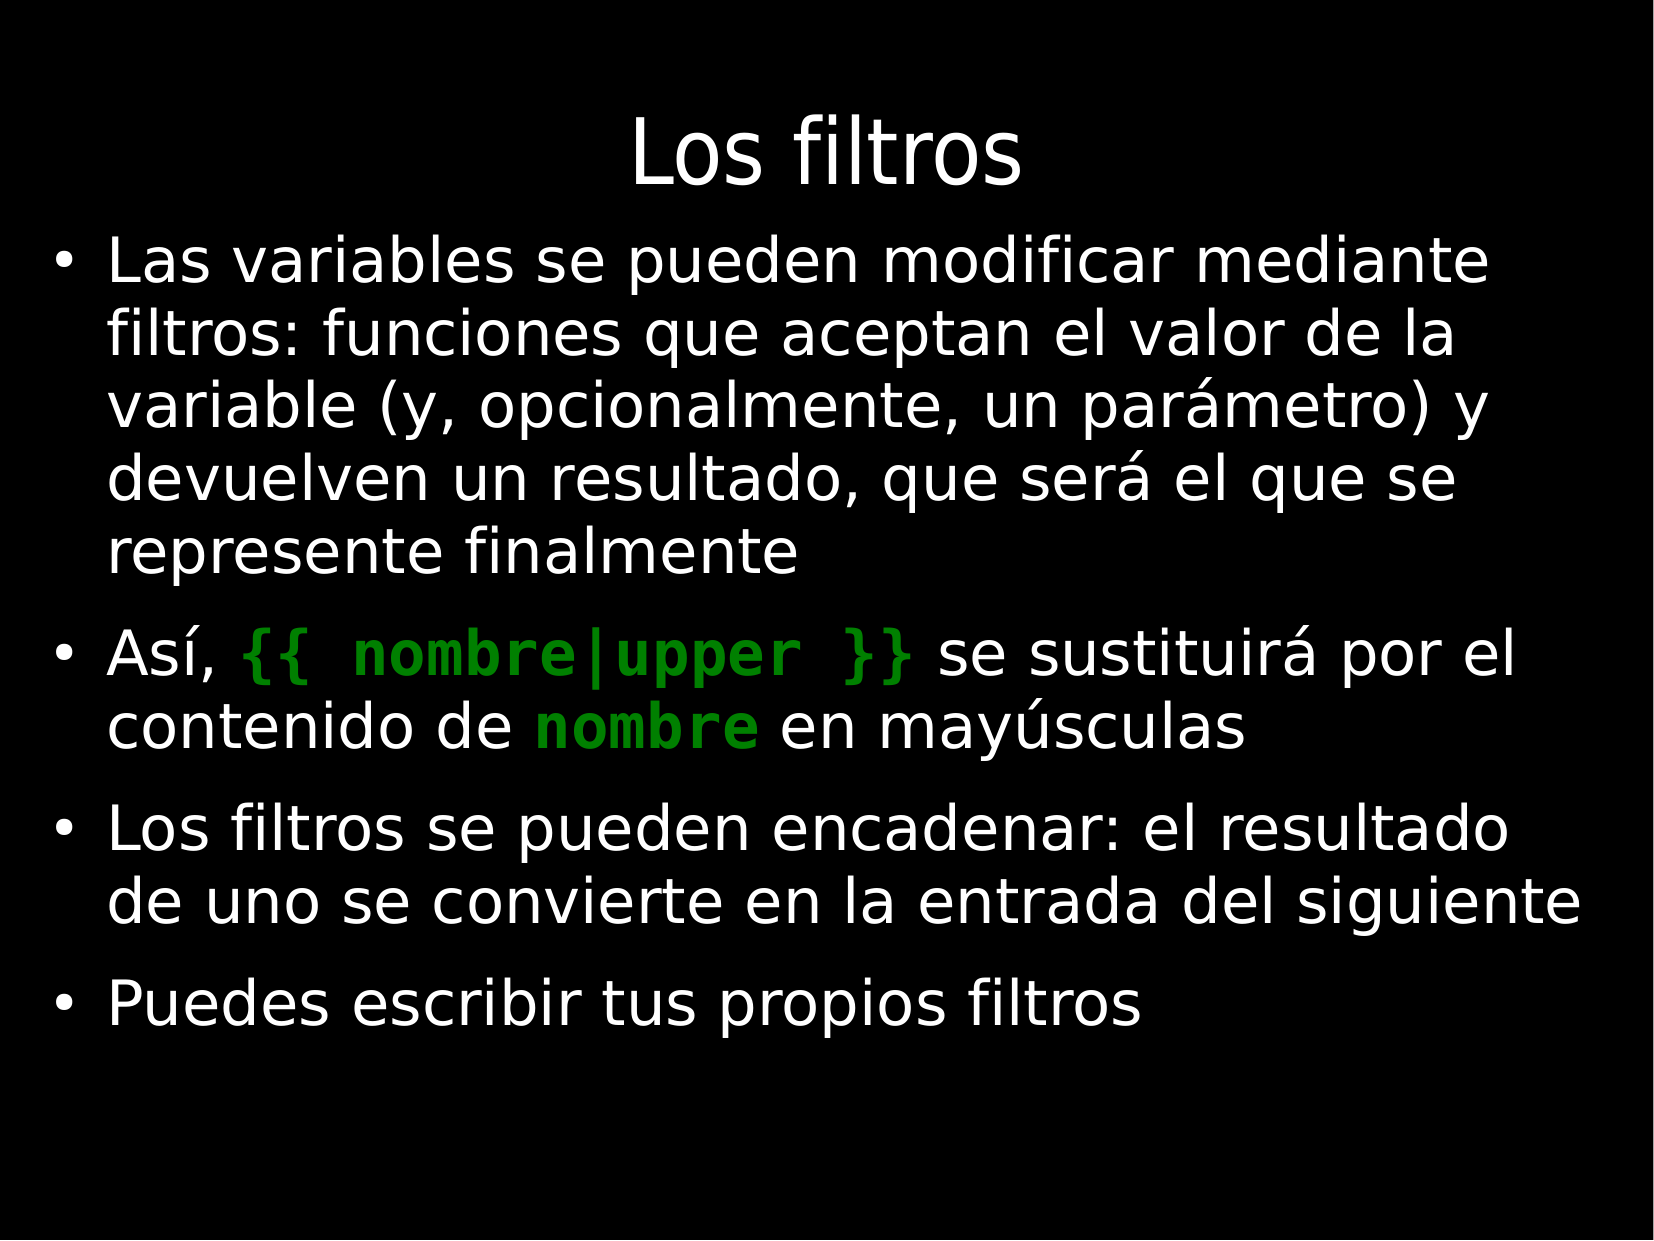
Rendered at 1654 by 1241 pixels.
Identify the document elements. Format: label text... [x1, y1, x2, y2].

list Las variables se pueden modificar mediante filtros: funciones que aceptan el valor de la variable (y, opcionalmente, un parámetro) y devuelven un resultado, que será el que se represente finalmente Así, {{ nombre|upper }} se sustituirá por el contenido de nombre en mayúsculas Los filtros se pueden encadenar: el resultado de uno se convierte en la entrada del siguiente Puedes escribir tus propios filtros [35, 224, 1595, 1205]
title Los filtros [82, 49, 1571, 224]
